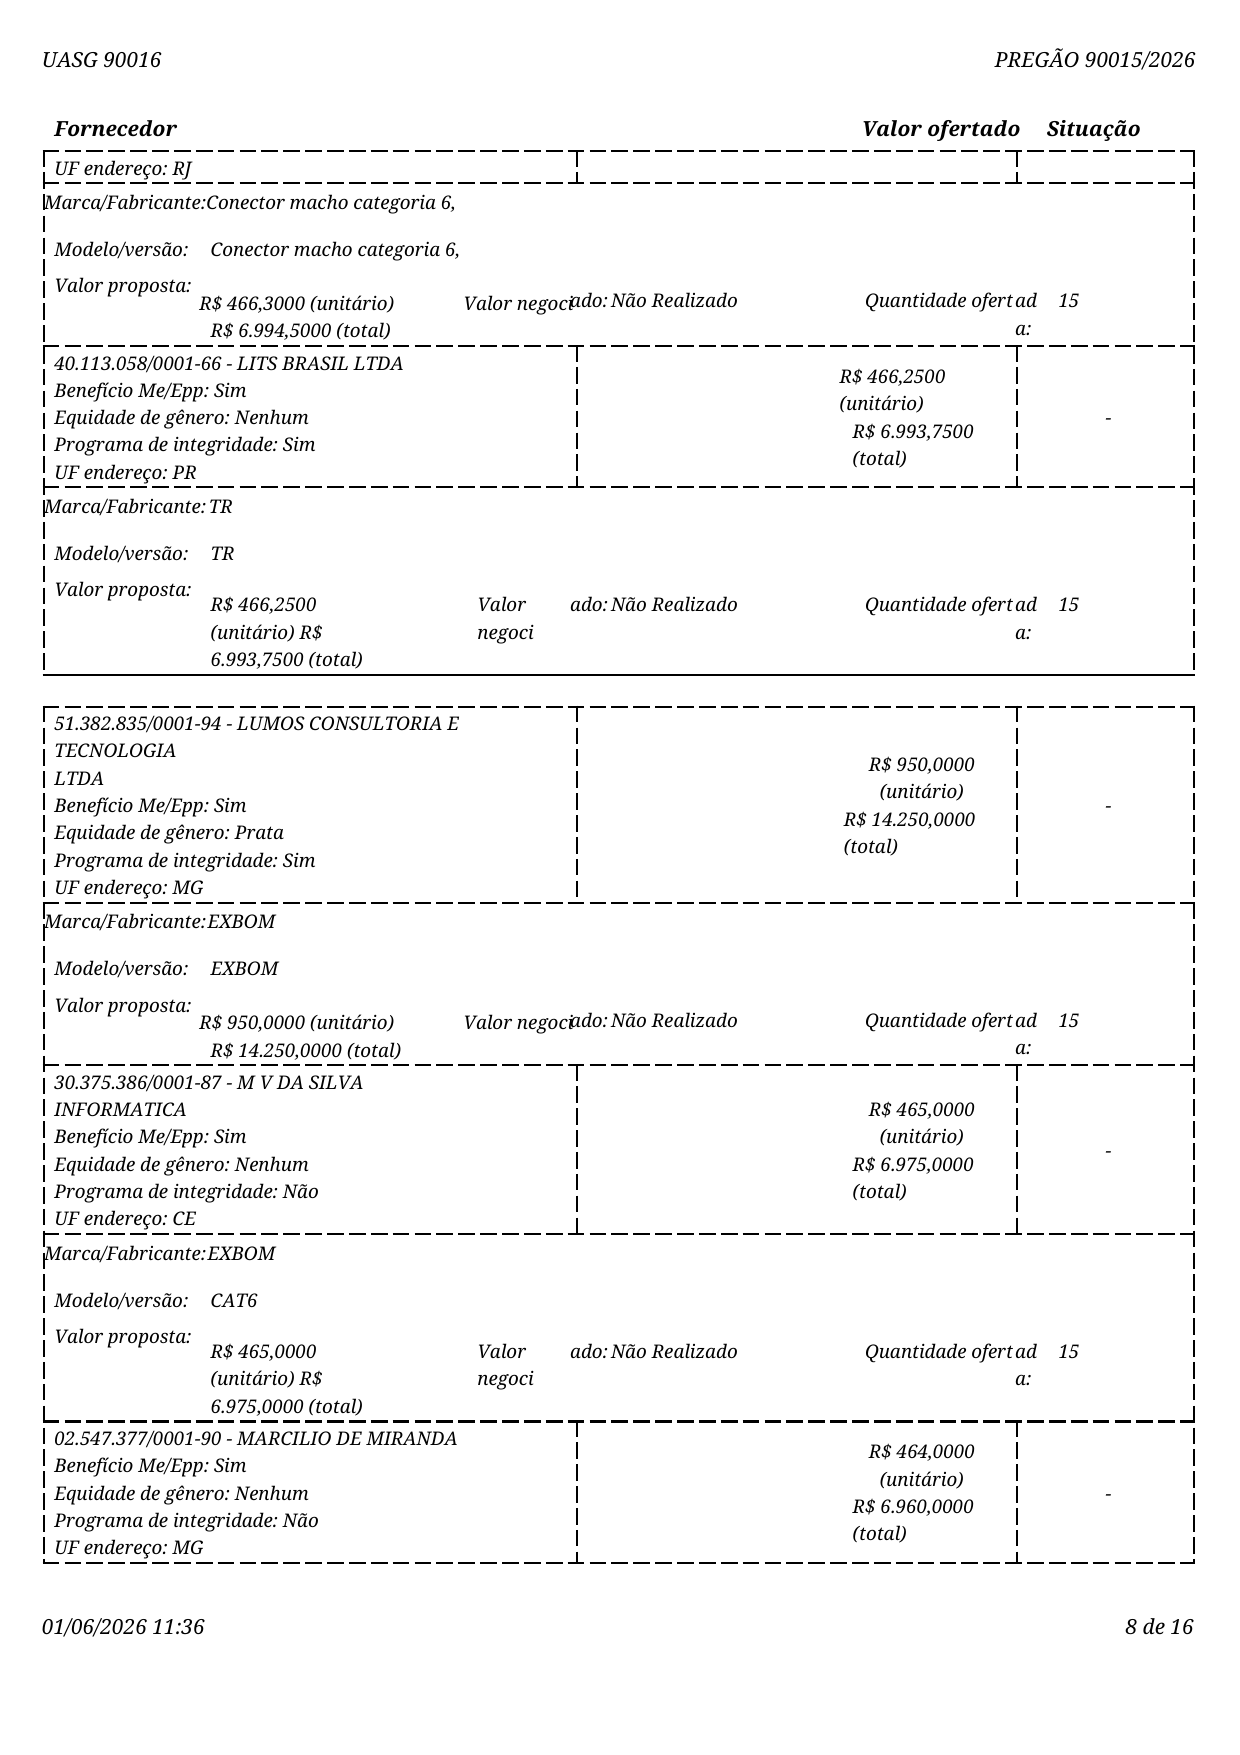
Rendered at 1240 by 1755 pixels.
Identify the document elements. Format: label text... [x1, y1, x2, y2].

table_header [1017, 706, 1101, 902]
table_cell ada: [1017, 587, 1048, 674]
table_cell [1017, 234, 1194, 283]
table_cell ado: Não Realizado [577, 1334, 818, 1420]
table_cell Modelo/versão: Valor proposta: [44, 538, 199, 674]
table_cell ada: [1017, 1334, 1048, 1420]
table_cell [577, 1064, 818, 1233]
table_cell [1101, 902, 1194, 953]
table_cell [577, 1420, 818, 1562]
table_cell [839, 150, 1017, 182]
table_cell Modelo/versão: Valor proposta: [44, 953, 199, 1064]
table_cell [818, 953, 1017, 1002]
table_cell [477, 486, 577, 538]
table_cell R$ 950,0000 (unitário) Valor negoci R$ 14.250,0000 (total) [199, 1002, 577, 1064]
table_cell [839, 182, 1017, 233]
table_cell ada: [1017, 283, 1048, 345]
table_cell Marca/Fabricante: EXBOM [44, 1233, 477, 1284]
table_cell [1017, 1420, 1101, 1562]
table_cell [1101, 953, 1194, 1002]
table_cell Marca/Fabricante: TR [44, 486, 477, 538]
table_cell Marca/Fabricante: Conector macho categoria 6, [44, 182, 577, 233]
table_cell [577, 234, 839, 283]
table_cell Conector macho categoria 6, [199, 234, 577, 283]
table_cell 15 [1048, 587, 1101, 674]
table_cell ado: Não Realizado [577, 587, 839, 674]
table_cell [839, 486, 1017, 538]
table_cell [577, 182, 839, 233]
table_cell R$ 466,2500 (unitário) R$ 6.993,7500 (total) [199, 587, 477, 674]
table_cell Modelo/versão: Valor proposta: [44, 234, 199, 345]
table_cell [477, 345, 577, 486]
table_cell [1101, 1284, 1194, 1333]
table_cell [1101, 1233, 1194, 1284]
table_cell Quantidade ofert [839, 587, 1017, 674]
table_cell Valor negoci [477, 1334, 577, 1420]
table_cell [577, 902, 818, 953]
table_cell [1017, 1284, 1101, 1333]
table_cell Quantidade ofert [818, 1334, 1017, 1420]
table_cell [477, 1064, 577, 1233]
table_cell 02.547.377/0001-90 - MARCILIO DE MIRANDA Benefício Me/Epp: Sim Equidade de gênero: Nenhum Programa de integridade: Não UF endereço: MG [44, 1420, 477, 1562]
table_cell R$ 466,3000 (unitário) Valor negoci R$ 6.994,5000 (total) [199, 283, 577, 345]
table_cell ado: Não Realizado [577, 1002, 818, 1064]
table_cell ada: [1017, 1002, 1048, 1064]
table_cell Quantidade ofert [839, 283, 1017, 345]
table_cell Modelo/versão: Valor proposta: [44, 1284, 199, 1420]
table_header 51.382.835/0001-94 - LUMOS CONSULTORIA E TECNOLOGIA LTDA Benefício Me/Epp: Sim Equidade de gênero: Prata Programa de integridade: Sim UF endereço: MG [44, 706, 577, 902]
table_cell [577, 150, 839, 182]
table_cell [1101, 1334, 1194, 1420]
table_cell 30.375.386/0001-87 - M V DA SILVA INFORMATICA Benefício Me/Epp: Sim Equidade de gênero: Nenhum Programa de integridade: Não UF endereço: CE [44, 1064, 477, 1233]
table_cell R$ 465,0000 (unitário) R$ 6.975,0000 (total) [818, 1064, 1017, 1233]
table_cell Quantidade ofert [818, 1002, 1017, 1064]
table_cell 15 [1048, 1002, 1101, 1064]
table_header R$ 950,0000 (unitário) R$ 14.250,0000 (total) [818, 706, 1017, 902]
table_cell 15 [1048, 283, 1194, 345]
table_cell [577, 1233, 818, 1284]
table_cell [1101, 538, 1194, 587]
table_cell ado: Não Realizado [577, 283, 839, 345]
table_cell [1017, 182, 1194, 233]
table_cell [818, 1233, 1017, 1284]
table_cell [1101, 587, 1194, 674]
table_cell [477, 1420, 577, 1562]
table_cell [818, 1284, 1017, 1333]
table_cell UF endereço: RJ [44, 150, 577, 182]
table_cell [1101, 486, 1194, 538]
table_cell [1017, 486, 1101, 538]
table_cell [477, 1284, 577, 1333]
table_cell R$ 465,0000 (unitário) R$ 6.975,0000 (total) [199, 1334, 477, 1420]
table_cell [477, 538, 577, 587]
table_cell [1017, 538, 1101, 587]
table_cell [577, 538, 839, 587]
table_cell R$ 464,0000 (unitário) R$ 6.960,0000 (total) [818, 1420, 1017, 1562]
table_cell [1017, 345, 1101, 486]
table_cell [577, 1284, 818, 1333]
table_cell [839, 234, 1017, 283]
table_cell Valor negoci [477, 587, 577, 674]
table_cell CAT6 [199, 1284, 477, 1333]
table_header [577, 706, 818, 902]
table_cell [577, 953, 818, 1002]
table_cell [577, 345, 839, 486]
table_cell - [1101, 1064, 1194, 1233]
table_cell [1101, 1002, 1194, 1064]
table_cell 15 [1048, 1334, 1101, 1420]
table_cell [1017, 1233, 1101, 1284]
table_cell 40.113.058/0001-66 - LITS BRASIL LTDA Benefício Me/Epp: Sim Equidade de gênero: Nenhum Programa de integridade: Sim UF endereço: PR [44, 345, 477, 486]
table_cell R$ 466,2500 (unitário) R$ 6.993,7500 (total) [839, 345, 1017, 486]
table_cell [839, 538, 1017, 587]
table_cell [818, 902, 1017, 953]
table_cell EXBOM [199, 953, 577, 1002]
table_cell [1017, 150, 1194, 182]
table_cell [477, 1233, 577, 1284]
table_cell [1017, 1064, 1101, 1233]
table_cell - [1101, 1420, 1194, 1562]
table_cell - [1101, 345, 1194, 486]
table_header - [1101, 706, 1194, 902]
table_cell Marca/Fabricante: EXBOM [44, 902, 577, 953]
table_cell [1017, 902, 1101, 953]
table_cell [577, 486, 839, 538]
table_cell TR [199, 538, 477, 587]
table_cell [1017, 953, 1101, 1002]
